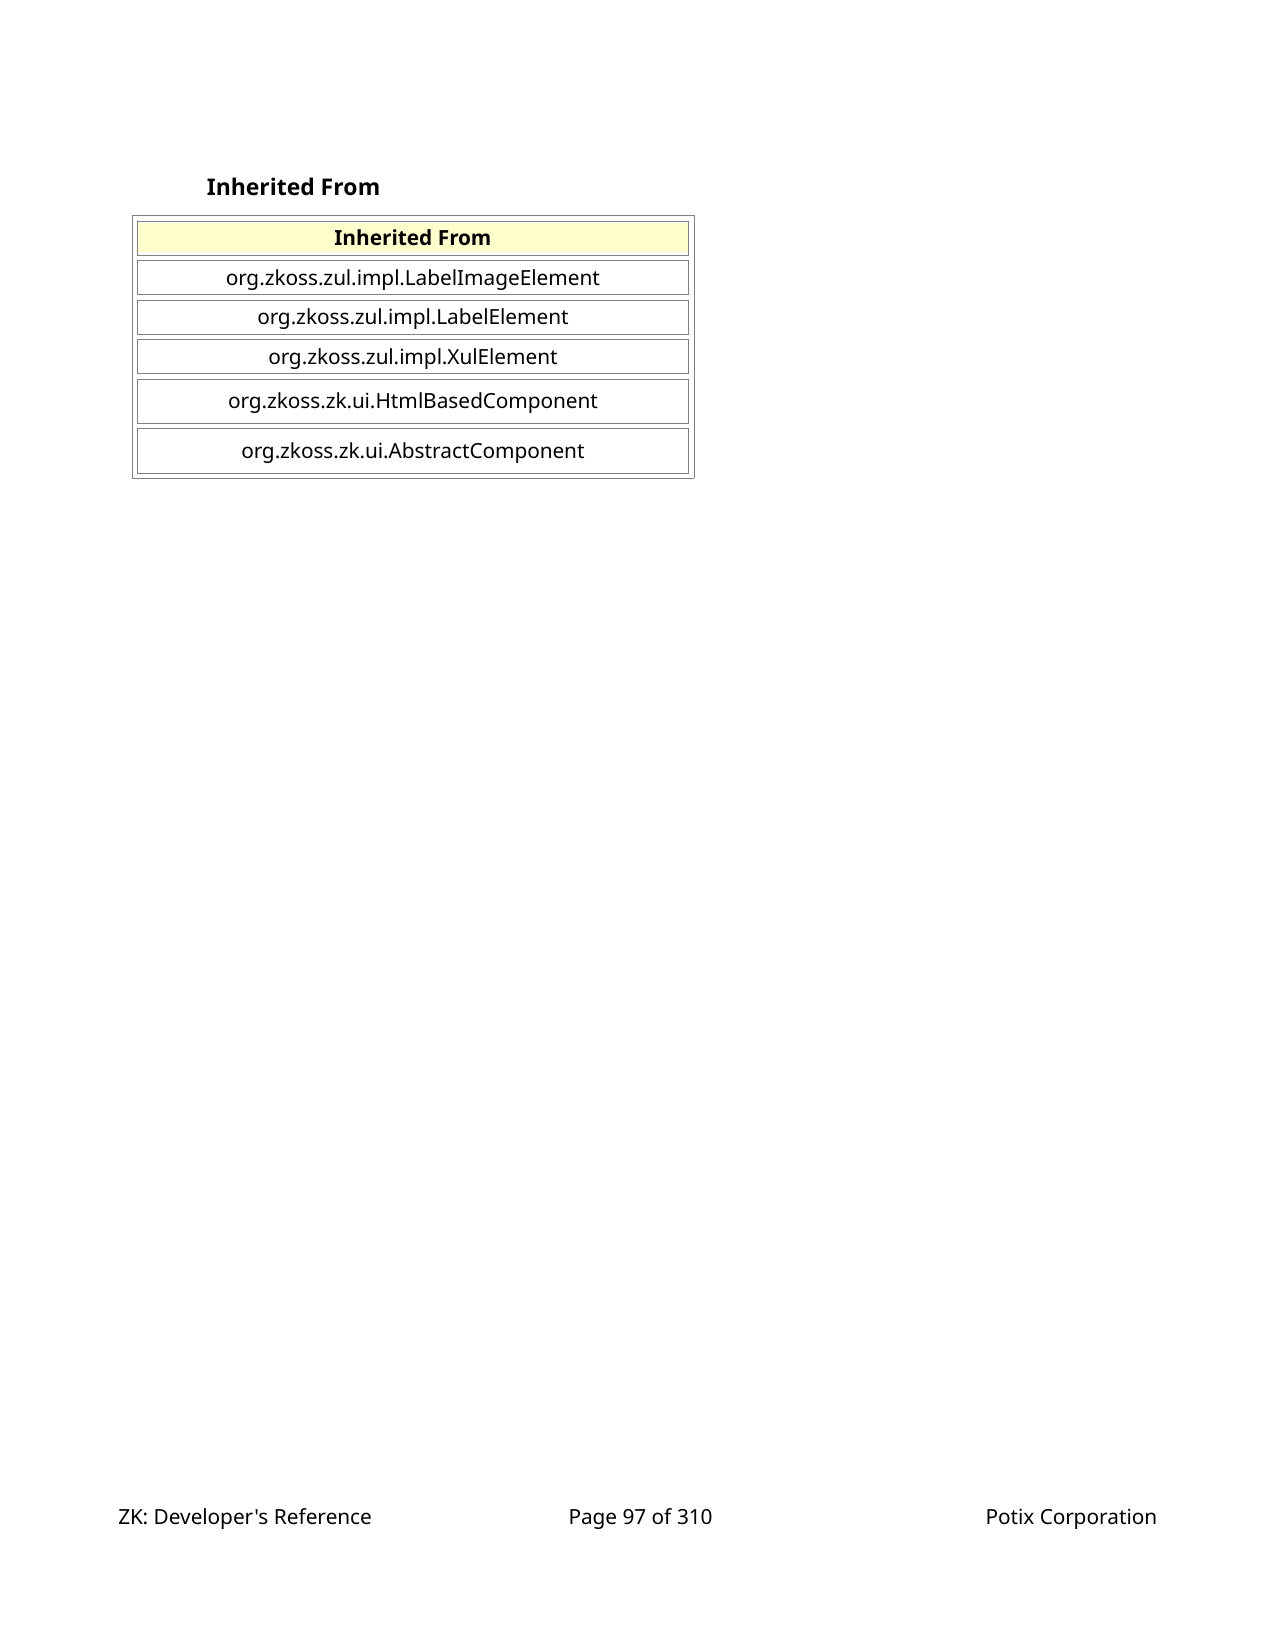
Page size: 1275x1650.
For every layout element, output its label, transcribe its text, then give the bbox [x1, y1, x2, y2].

subtitle Inherited From [207, 171, 1157, 203]
table_cell org.zkoss.zk.ui.HtmlBasedComponent [134, 373, 691, 423]
table_cell org.zkoss.zul.impl.LabelElement [134, 294, 691, 333]
table_header Inherited From [134, 216, 691, 254]
table_cell org.zkoss.zul.impl.XulElement [134, 334, 691, 373]
table_cell org.zkoss.zul.impl.LabelImageElement [134, 255, 691, 294]
table_cell org.zkoss.zk.ui.AbstractComponent [134, 423, 691, 473]
